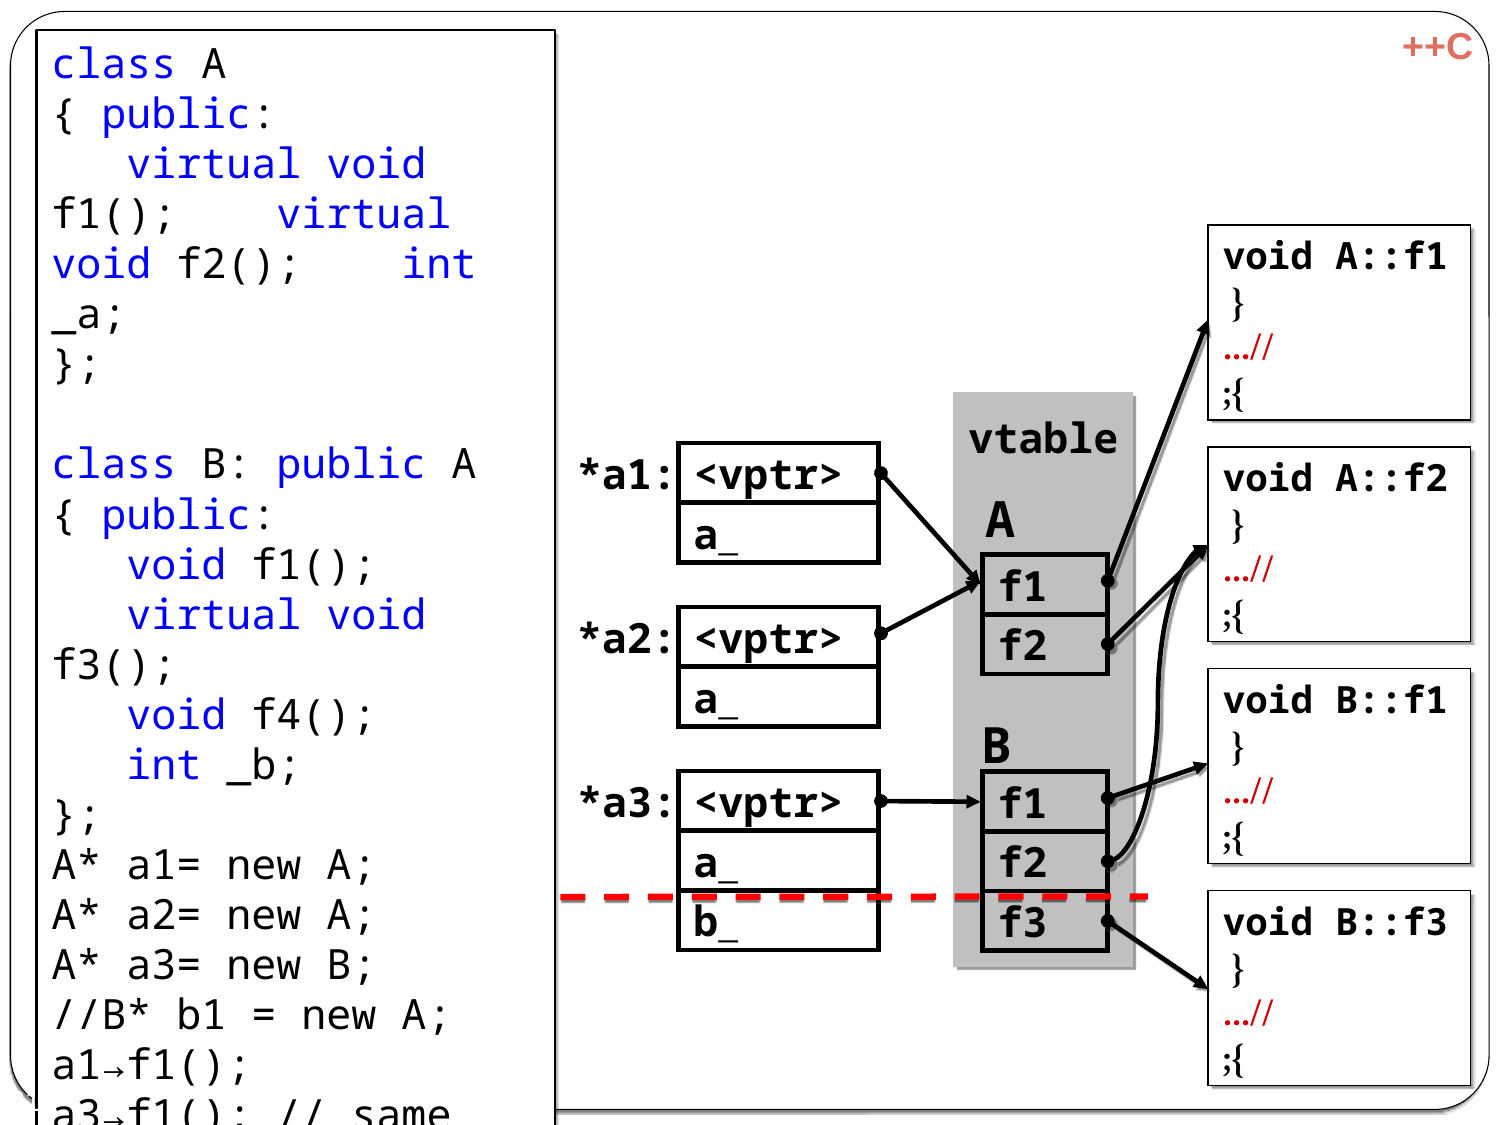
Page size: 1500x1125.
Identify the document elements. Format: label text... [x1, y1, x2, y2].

text_box _a [678, 666, 879, 727]
text_box A [970, 479, 1031, 555]
text_box [1108, 845, 1134, 935]
text_box void B::f3 { //... }; [1208, 890, 1471, 1086]
text_box f1 [982, 771, 1108, 831]
text_box *a1: [546, 425, 707, 521]
text_box B [967, 705, 1027, 781]
text_box f2 [982, 831, 1108, 891]
text_box [708, 771, 879, 830]
text_box class A { public: virtual void f1(); virtual void f2(); int _a; }; class B: public A { public: void f1(); virtual void f3(); void f4(); int _b; }; A* a1= new A; A* a2= new A; A* a3= new B; //B* b1 = new A; a1→f1(); a3→f1(); // same code [36, 29, 555, 1125]
slide_number [0, 1074, 50, 1125]
text_box [953, 559, 968, 592]
text_box f3 [982, 891, 1108, 951]
text_box [953, 470, 1134, 968]
text_box [707, 606, 879, 666]
text_box _a [678, 502, 879, 563]
text_box _a [678, 830, 879, 890]
text_box vtable [953, 404, 1134, 470]
text_box [707, 443, 879, 502]
text_box [1108, 524, 1134, 637]
text_box f1 [982, 554, 1108, 614]
text_box f2 [982, 614, 1108, 674]
text_box void A::f1 { //... }; [1208, 224, 1471, 420]
text_box void B::f1 { //... }; [1208, 668, 1471, 864]
text_box *a3: [547, 753, 708, 849]
text_box [953, 392, 1134, 404]
text_box void A::f2 { //... }; [1208, 446, 1471, 642]
text_box _b [678, 890, 879, 950]
text_box [1108, 793, 1134, 856]
text_box *a2: [546, 589, 707, 685]
